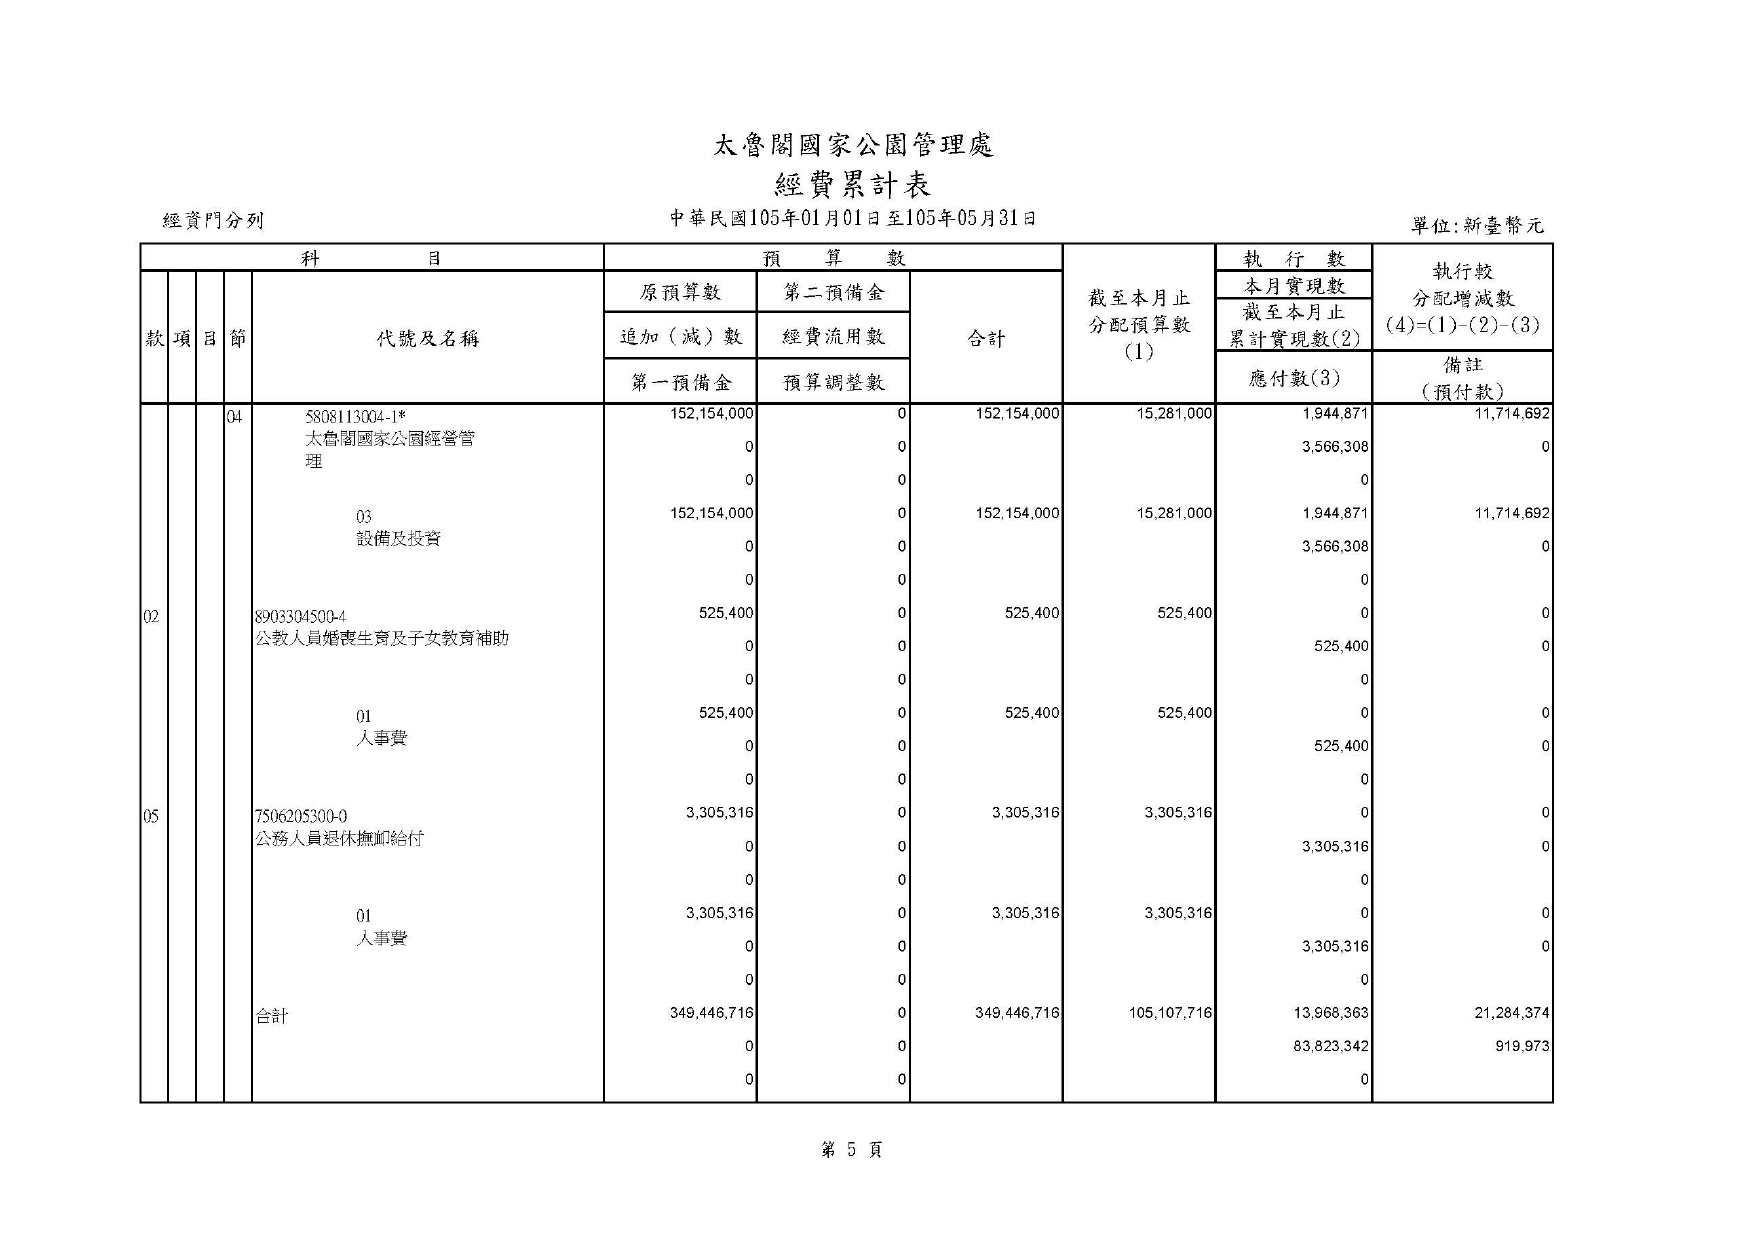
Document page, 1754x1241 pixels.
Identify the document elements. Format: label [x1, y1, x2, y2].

picture [59, 82, 1646, 1164]
